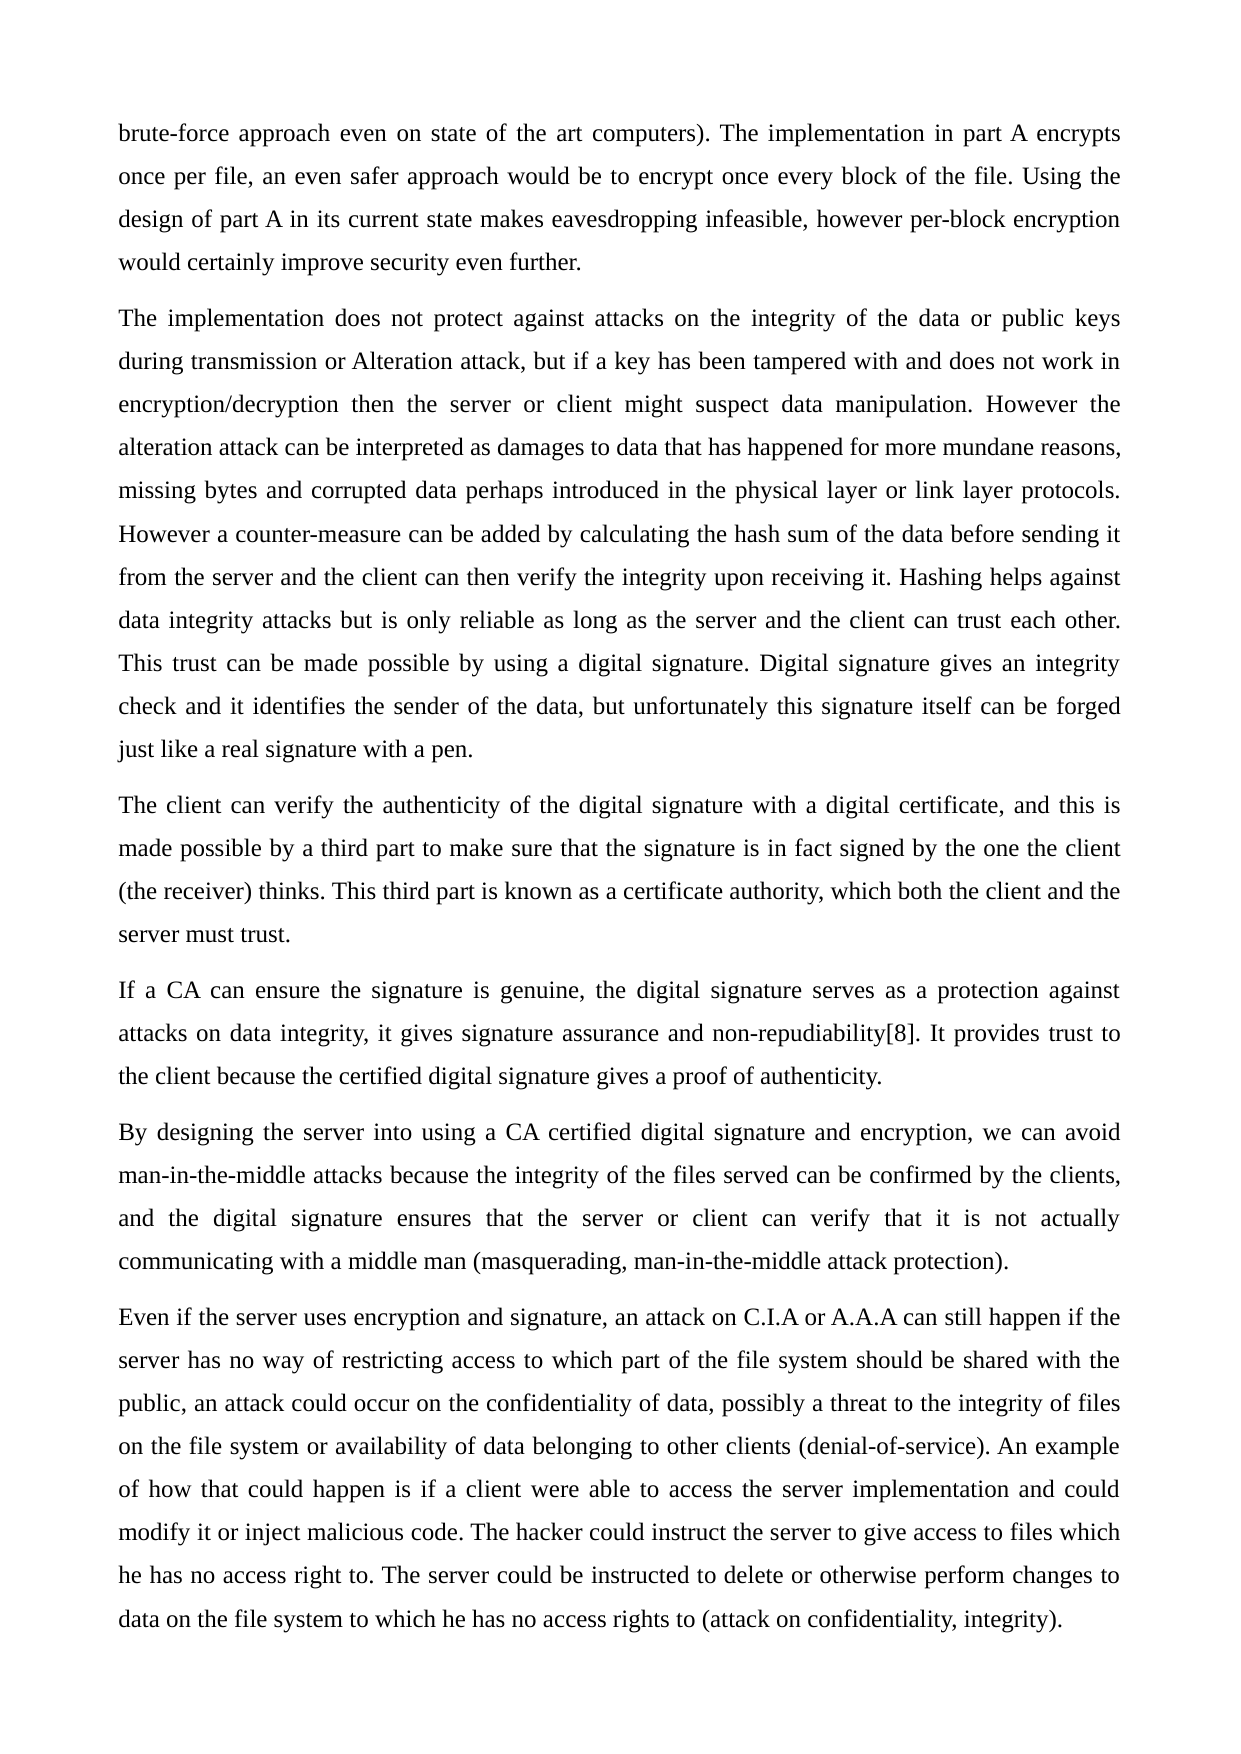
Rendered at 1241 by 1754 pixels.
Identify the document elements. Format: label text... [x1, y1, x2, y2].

text The implementation does not protect against attacks on the integrity of the data or public keys during transmission or Alteration attack, but if a key has been tampered with and does not work in encryption/decryption then the server or client might suspect data manipulation. However the alteration attack can be interpreted as damages to data that has happened for more mundane reasons, missing bytes and corrupted data perhaps introduced in the physical layer or link layer protocols. However a counter-measure can be added by calculating the hash sum of the data before sending it from the server and the client can then verify the integrity upon receiving it. Hashing helps against data integrity attacks but is only reliable as long as the server and the client can trust each other. This trust can be made possible by using a digital signature. Digital signature gives an integrity check and it identifies the sender of the data, but unfortunately this signature itself can be forged just like a real signature with a pen. [118, 303, 1122, 763]
text By designing the server into using a CA certified digital signature and encryption, we can avoid man-in-the-middle attacks because the integrity of the files served can be confirmed by the clients, and the digital signature ensures that the server or client can verify that it is not actually communicating with a middle man (masquerading, man-in-the-middle attack protection). [118, 1117, 1122, 1275]
text The client can verify the authenticity of the digital signature with a digital certificate, and this is made possible by a third part to make sure that the signature is in fact signed by the one the client (the receiver) thinks. This third part is known as a certificate authority, which both the client and the server must trust. [118, 790, 1122, 948]
text brute-force approach even on state of the art computers). The implementation in part A encrypts once per file, an even safer approach would be to encrypt once every block of the file. Using the design of part A in its current state makes eavesdropping infeasible, however per-block encryption would certainly improve security even further. [118, 118, 1122, 276]
text Even if the server uses encryption and signature, an attack on C.I.A or A.A.A can still happen if the server has no way of restricting access to which part of the file system should be shared with the public, an attack could occur on the confidentiality of data, possibly a threat to the integrity of files on the file system or availability of data belonging to other clients (denial-of-service). An example of how that could happen is if a client were able to access the server implementation and could modify it or inject malicious code. The hacker could instruct the server to give access to files which he has no access right to. The server could be instructed to delete or otherwise perform changes to data on the file system to which he has no access rights to (attack on confidentiality, integrity). [118, 1302, 1122, 1632]
text If a CA can ensure the signature is genuine, the digital signature serves as a protection against attacks on data integrity, it gives signature assurance and non-repudiability[8]. It provides trust to the client because the certified digital signature gives a proof of authenticity. [118, 975, 1122, 1090]
